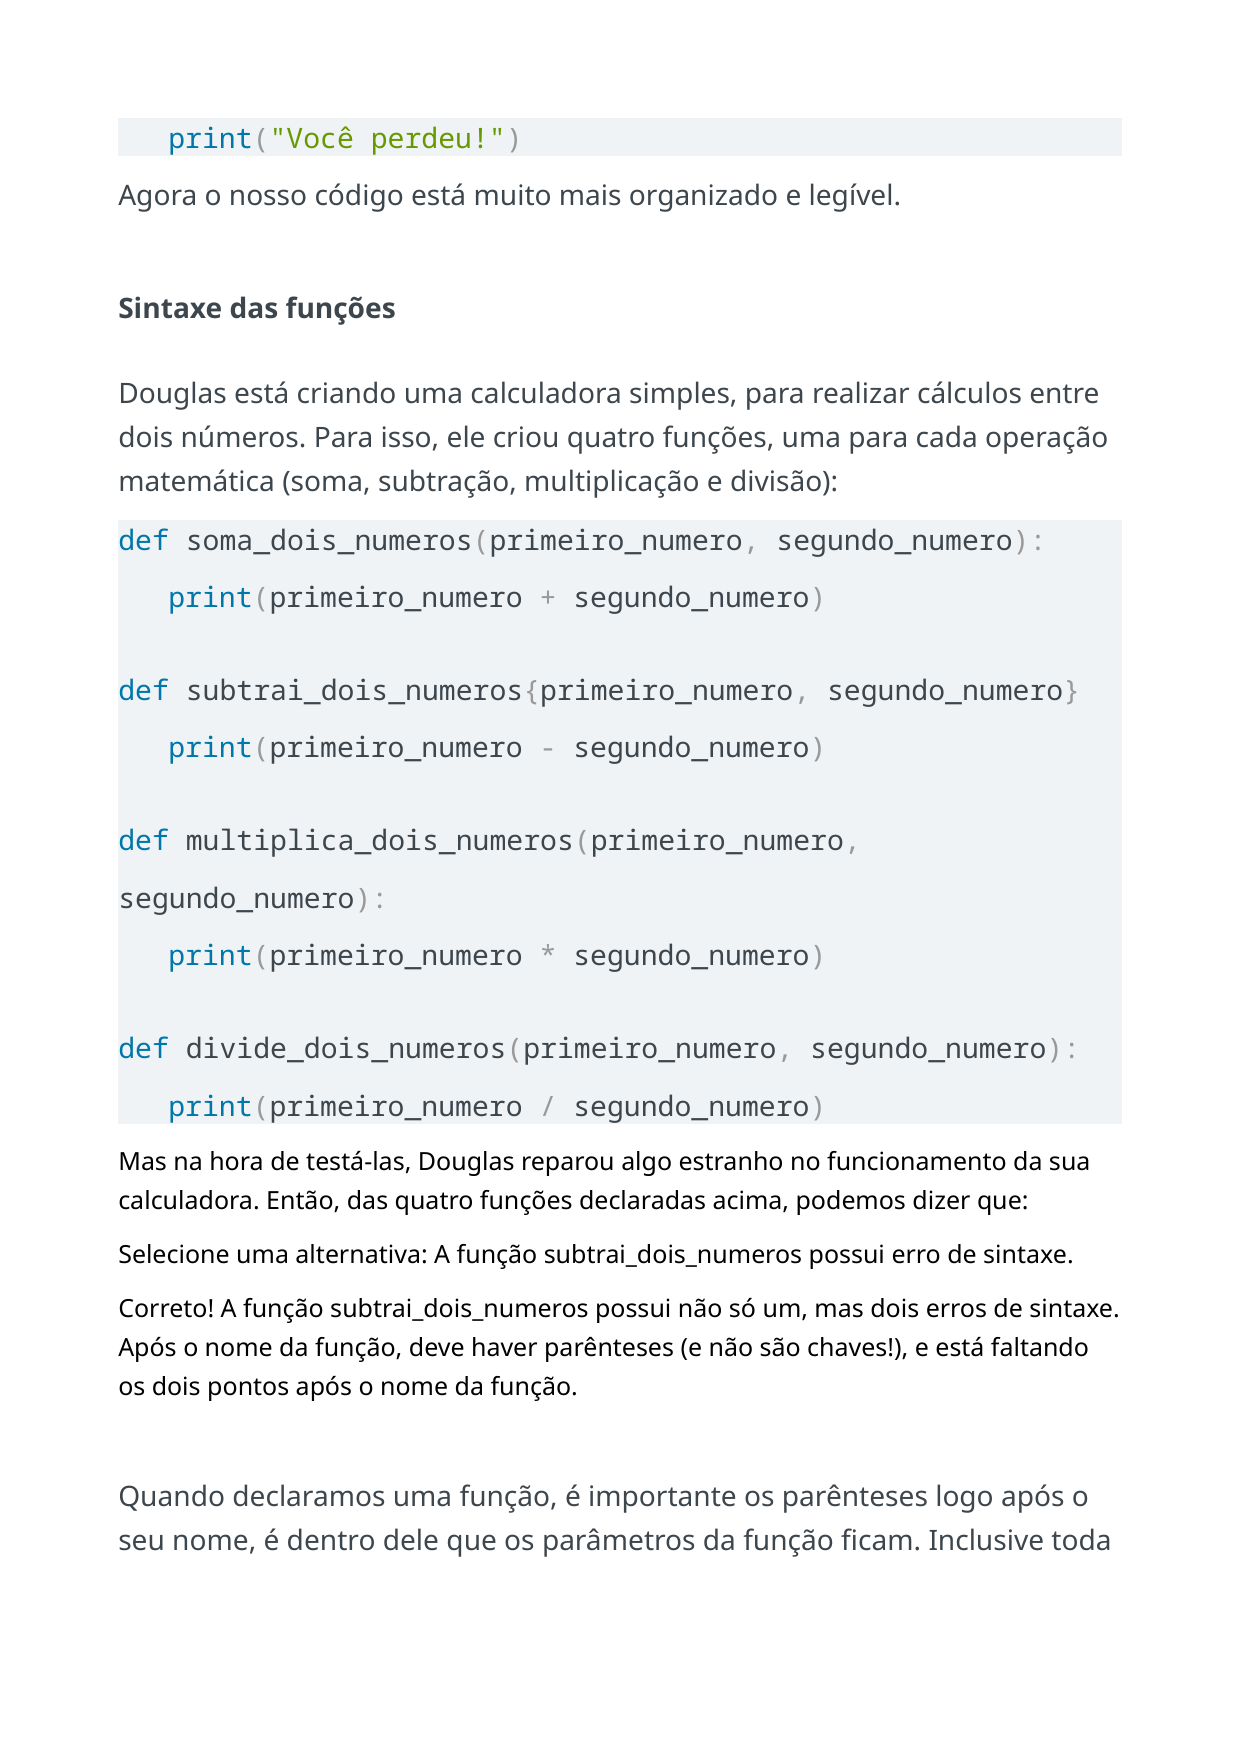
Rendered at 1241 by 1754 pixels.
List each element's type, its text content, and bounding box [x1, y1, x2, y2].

text Mas na hora de testá-las, Douglas reparou algo estranho no funcionamento da sua calculadora. Então, das quatro funções declaradas acima, podemos dizer que: [118, 1143, 1122, 1217]
text def divide_dois_numeros(primeiro_numero, segundo_numero): [118, 1028, 1122, 1067]
text print(primeiro_numero - segundo_numero) [118, 728, 1122, 766]
text print(primeiro_numero / segundo_numero) [118, 1086, 1122, 1124]
text def subtrai_dois_numeros{primeiro_numero, segundo_numero} [118, 670, 1122, 708]
text print(primeiro_numero * segundo_numero) [118, 936, 1122, 974]
text print("Você perdeu!") [118, 118, 1122, 156]
subtitle Sintaxe das funções [118, 288, 1122, 326]
text def multiplica_dois_numeros(primeiro_numero, segundo_numero): [118, 821, 1122, 916]
text Agora o nosso código está muito mais organizado e legível. [118, 176, 1122, 214]
text Selecione uma alternativa: A função subtrai_dois_numeros possui erro de sintaxe. [118, 1236, 1122, 1271]
text Correto! A função subtrai_dois_numeros possui não só um, mas dois erros de sintaxe. Após o nome da função, deve haver parênteses (e não são chaves!), e está faltando os dois pontos após o nome da função. [118, 1290, 1122, 1403]
text Douglas está criando uma calculadora simples, para realizar cálculos entre dois números. Para isso, ele criou quatro funções, uma para cada operação matemática (soma, subtração, multiplicação e divisão): [118, 333, 1122, 499]
text Quando declaramos uma função, é importante os parênteses logo após o seu nome, é dentro dele que os parâmetros da função ficam. Inclusive toda [118, 1476, 1122, 1558]
text def soma_dois_numeros(primeiro_numero, segundo_numero): [118, 520, 1122, 558]
text print(primeiro_numero + segundo_numero) [118, 577, 1122, 616]
